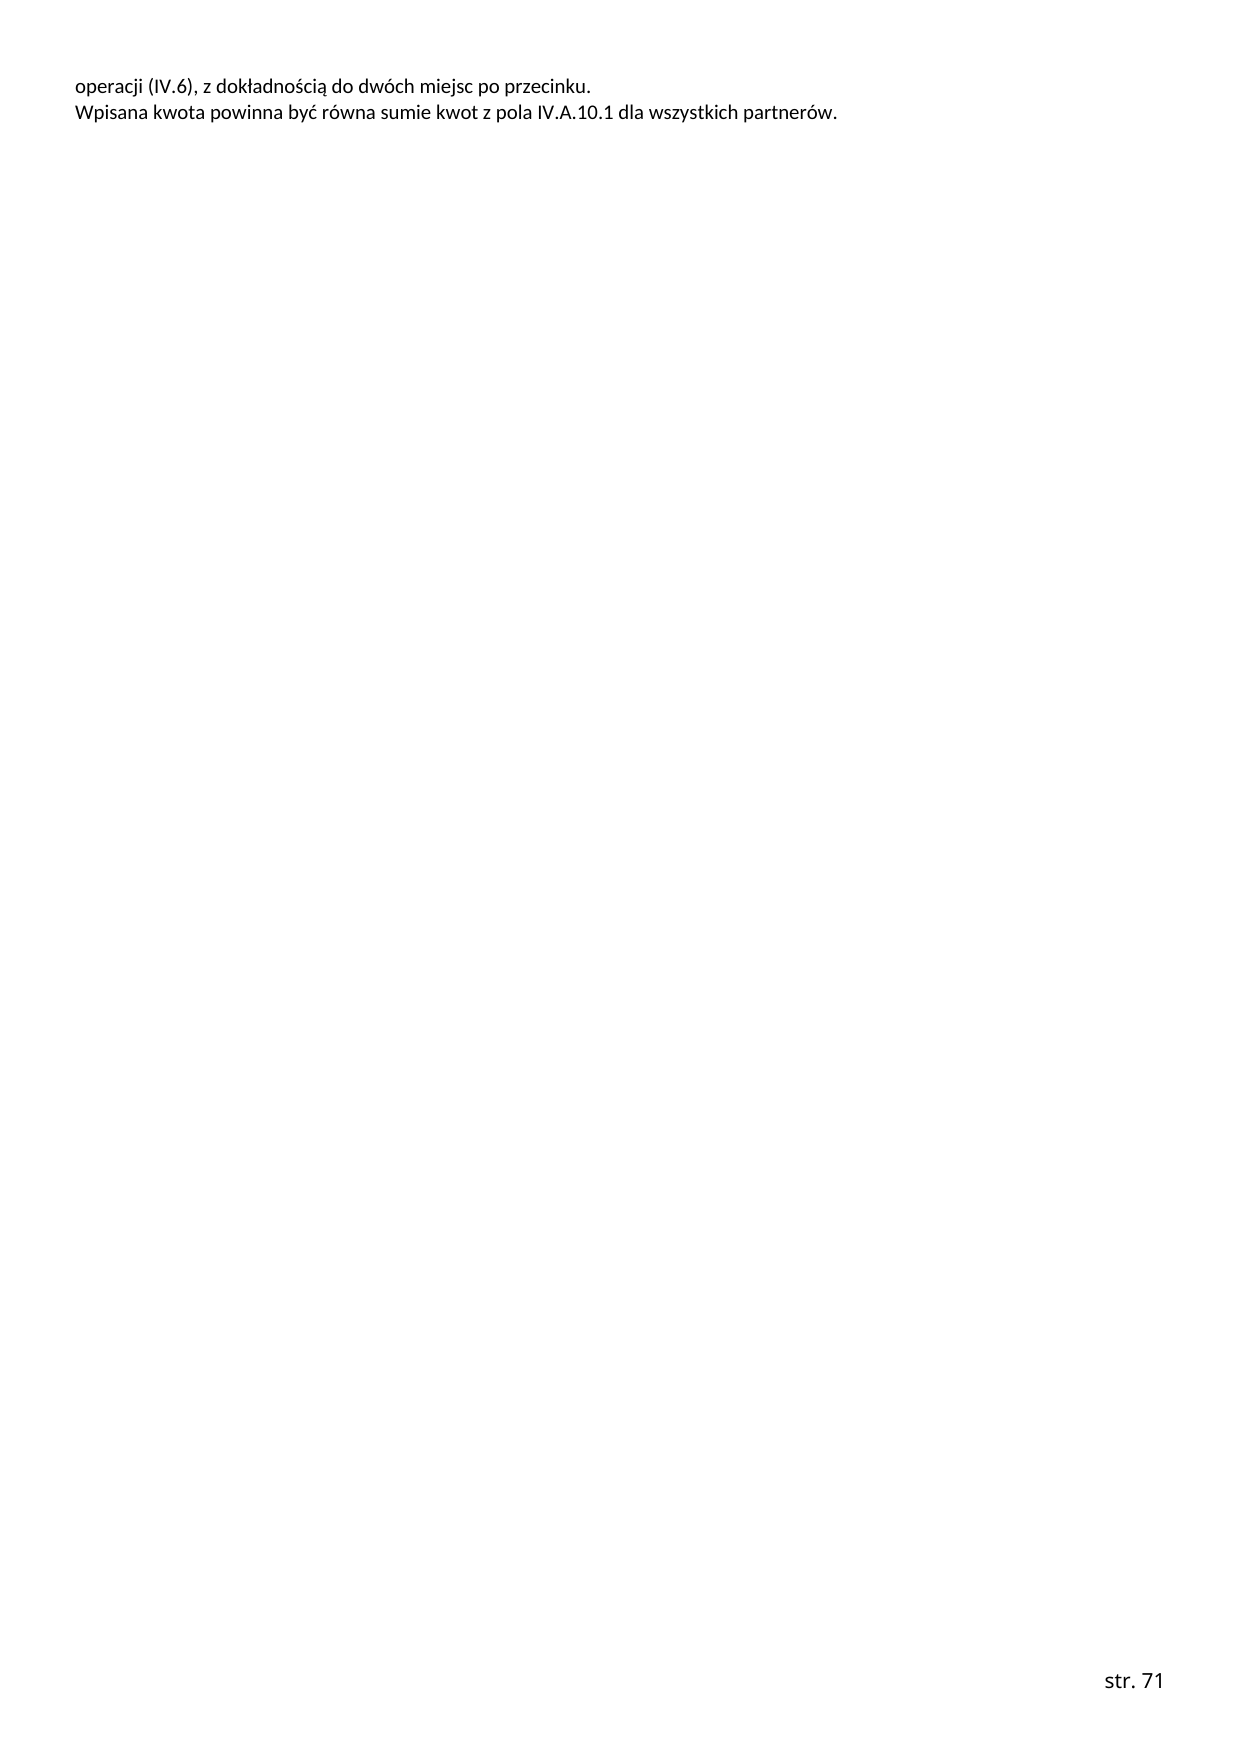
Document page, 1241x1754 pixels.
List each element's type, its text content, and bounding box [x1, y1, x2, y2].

list operacji (IV.6), z dokładnością do dwóch miejsc po przecinku. [75, 74, 1165, 99]
list Wpisana kwota powinna być równa sumie kwot z pola IV.A.10.1 dla wszystkich partnerów. [75, 99, 1165, 124]
